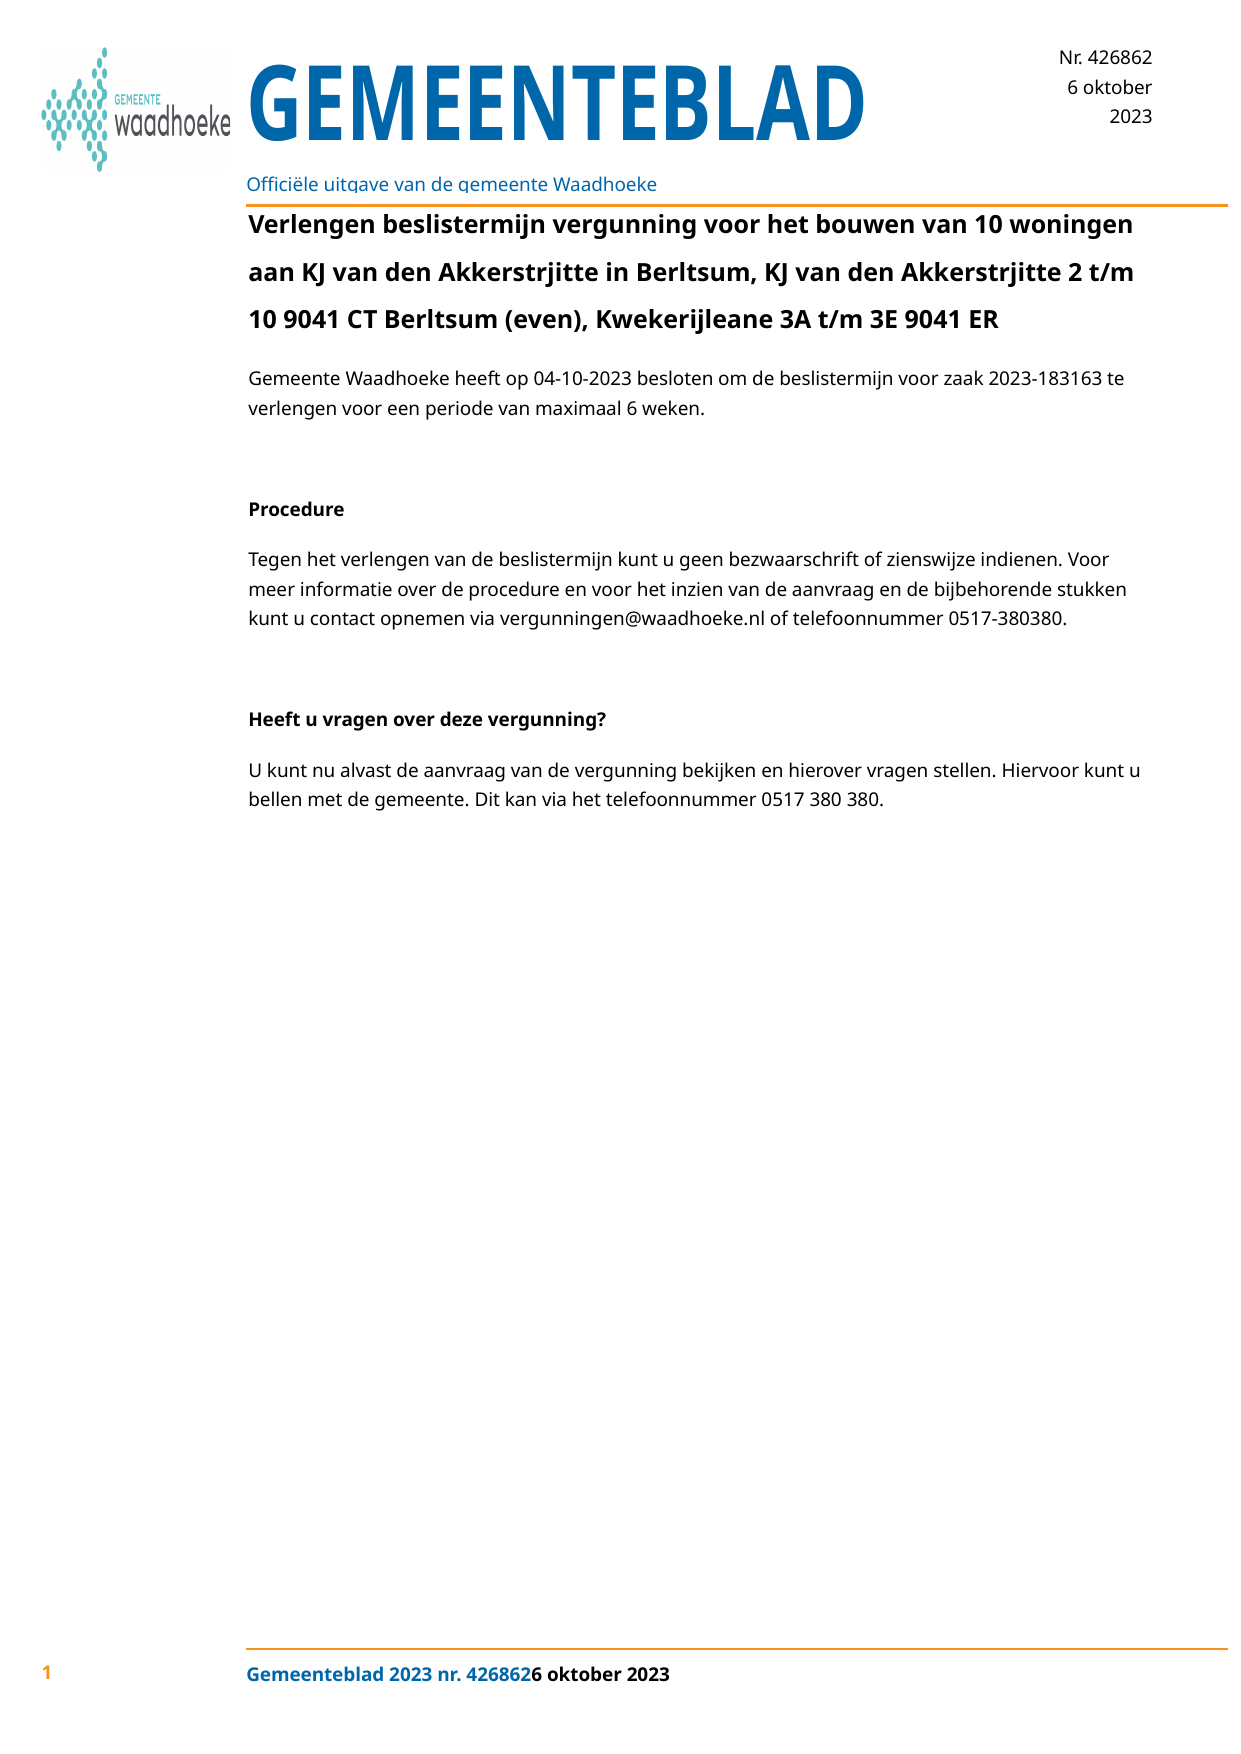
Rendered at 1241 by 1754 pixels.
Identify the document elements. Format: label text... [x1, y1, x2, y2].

text Procedure [248, 496, 1152, 522]
text Heeft u vragen over deze vergunning? [248, 706, 1152, 732]
text U kunt nu alvast de aanvraag van de vergunning bekijken en hierover vragen stellen. Hiervoor kunt u bellen met de gemeente. Dit kan via het telefoonnummer 0517 380 380. [248, 757, 1152, 812]
text Gemeente Waadhoeke heeft op 04-10-2023 besloten om de beslistermijn voor zaak 2023-183163 te verlengen voor een periode van maximaal 6 weken. [248, 366, 1152, 421]
text Verlengen beslistermijn vergunning voor het bouwen van 10 woningen aan KJ van den Akkerstrjitte in Berltsum, KJ van den Akkerstrjitte 2 t/m 10 9041 CT Berltsum (even), Kwekerijleane 3A t/m 3E 9041 ER [248, 207, 1152, 336]
picture [41, 47, 231, 172]
text Tegen het verlengen van de beslistermijn kunt u geen bezwaarschrift of zienswijze indienen. Voor meer informatie over de procedure en voor het inzien van de aanvraag en de bijbehorende stukken kunt u contact opnemen via vergunningen@waadhoeke.nl of telefoonnummer 0517-380380. [248, 546, 1152, 631]
